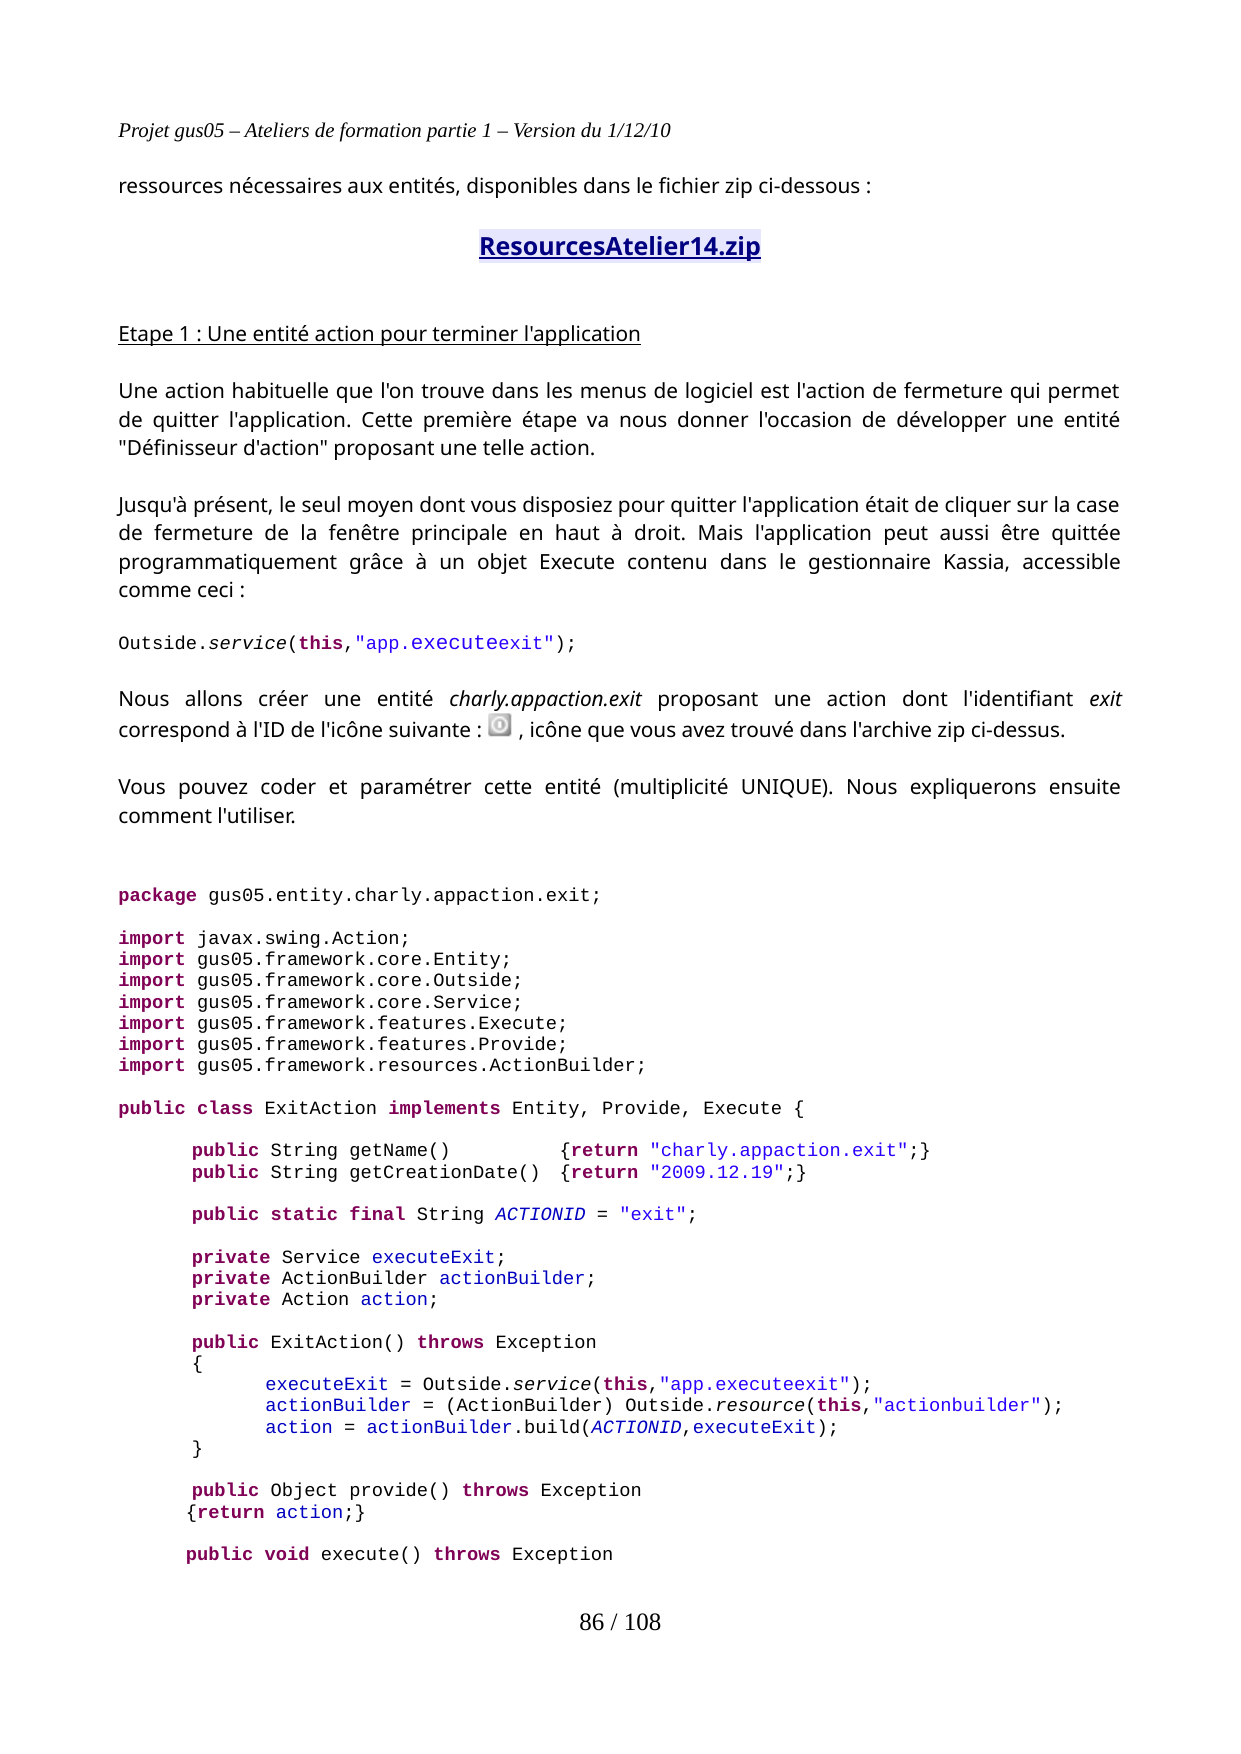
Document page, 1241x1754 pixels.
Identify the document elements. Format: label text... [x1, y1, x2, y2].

text private Action action; [118, 1290, 1122, 1311]
text public ExitAction() throws Exception [118, 1332, 1122, 1354]
text executeExit = Outside.service(this,"app.executeexit"); [118, 1375, 1122, 1396]
text import gus05.framework.features.Execute; [118, 1014, 1122, 1035]
text import javax.swing.Action; [118, 929, 1122, 950]
text } [118, 1439, 1122, 1460]
text Vous pouvez coder et paramétrer cette entité (multiplicité UNIQUE). Nous expliquerons ensuite comment l'utiliser. [118, 772, 1122, 829]
text ressources nécessaires aux entités, disponibles dans le fichier zip ci-dessous : [118, 172, 1122, 200]
text action = actionBuilder.build(ACTIONID,executeExit); [118, 1417, 1122, 1439]
text ResourcesAtelier14.zip [118, 228, 1122, 263]
text import gus05.framework.core.Entity; [118, 950, 1122, 971]
text package gus05.entity.charly.appaction.exit; [118, 886, 1122, 907]
text private ActionBuilder actionBuilder; [118, 1269, 1122, 1290]
text public class ExitAction implements Entity, Provide, Execute { [118, 1099, 1122, 1120]
text import gus05.framework.features.Provide; [118, 1035, 1122, 1056]
text public String getCreationDate() {return "2009.12.19";} [118, 1162, 1122, 1184]
text private Service executeExit; [118, 1247, 1122, 1269]
text import gus05.framework.core.Service; [118, 992, 1122, 1014]
text public Object provide() throws Exception [118, 1481, 1122, 1502]
text Etape 1 : Une entité action pour terminer l'application [118, 319, 1122, 348]
text Outside.service(this,"app.executeexit"); [118, 632, 1122, 656]
picture [487, 712, 513, 738]
text public static final String ACTIONID = "exit"; [118, 1205, 1122, 1226]
text Jusqu'à présent, le seul moyen dont vous disposiez pour quitter l'application était de cliquer sur la case de fermeture de la fenêtre principale en haut à droit. Mais l'application peut aussi être quittée programmatiquement grâce à un objet Execute contenu dans le gestionnaire Kassia, accessible comme ceci : [118, 490, 1122, 604]
text public void execute() throws Exception [118, 1545, 1122, 1566]
text actionBuilder = (ActionBuilder) Outside.resource(this,"actionbuilder"); [118, 1396, 1122, 1417]
text { [118, 1354, 1122, 1375]
text {return action;} [118, 1502, 1122, 1524]
text import gus05.framework.core.Outside; [118, 971, 1122, 992]
text Nous allons créer une entité charly.appaction.exit proposant une action dont l'identifiant exit correspond à l'ID de l'icône suivante : , icône que vous avez trouvé dans l'archive zip ci-dessus. [118, 684, 1122, 744]
text Une action habituelle que l'on trouve dans les menus de logiciel est l'action de fermeture qui permet de quitter l'application. Cette première étape va nous donner l'occasion de développer une entité "Définisseur d'action" proposant une telle action. [118, 376, 1122, 462]
text public String getName() {return "charly.appaction.exit";} [118, 1141, 1122, 1162]
text import gus05.framework.resources.ActionBuilder; [118, 1056, 1122, 1077]
